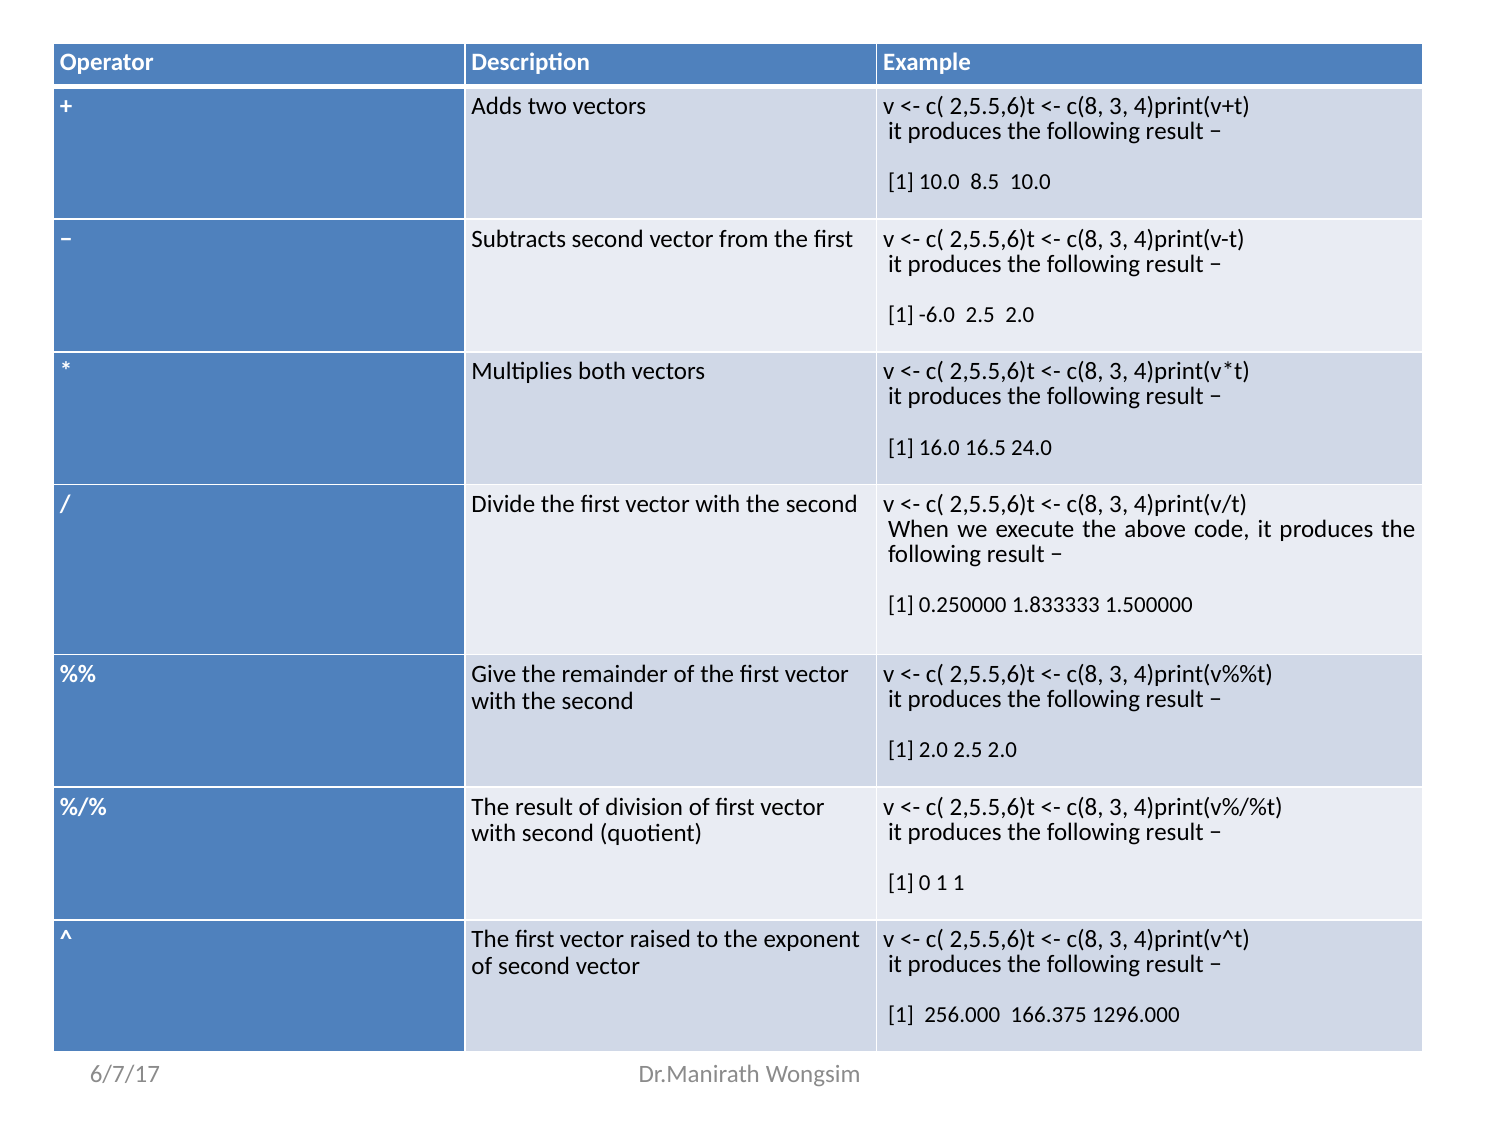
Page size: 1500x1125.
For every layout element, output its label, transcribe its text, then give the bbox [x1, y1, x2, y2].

table_cell v <- c( 2,5.5,6)t <- c(8, 3, 4)print(v*t) it produces the following result − [1] 16.0 16.5 24.0 [877, 353, 1422, 484]
table_cell ^ [54, 921, 464, 1051]
table_cell Give the remainder of the first vector with the second [466, 655, 876, 786]
table_cell Multiplies both vectors [466, 353, 876, 484]
text_box 6/7/17 [74, 1042, 425, 1103]
table_cell Divide the first vector with the second [466, 485, 876, 654]
table_cell v <- c( 2,5.5,6)t <- c(8, 3, 4)print(v+t) it produces the following result − [1] 10.0 8.5 10.0 [877, 89, 1422, 218]
table_cell %/% [54, 788, 464, 919]
table_cell v <- c( 2,5.5,6)t <- c(8, 3, 4)print(v%/%t) it produces the following result − [1] 0 1 1 [877, 788, 1422, 919]
table_cell v <- c( 2,5.5,6)t <- c(8, 3, 4)print(v-t) it produces the following result − [1] -6.0 2.5 2.0 [877, 220, 1422, 351]
table_cell − [54, 220, 464, 351]
table_cell * [54, 353, 464, 484]
table_cell The result of division of first vector with second (quotient) [466, 788, 876, 919]
table_cell The first vector raised to the exponent of second vector [466, 921, 876, 1051]
table_cell / [54, 485, 464, 654]
table_header Operator [54, 44, 464, 84]
table_cell v <- c( 2,5.5,6)t <- c(8, 3, 4)print(v/t) When we execute the above code, it produces the following result − [1] 0.250000 1.833333 1.500000 [877, 485, 1422, 654]
table_header Example [877, 44, 1422, 84]
table_header Description [466, 44, 876, 84]
table_cell %% [54, 655, 464, 786]
table_cell Adds two vectors [466, 89, 876, 218]
table_cell v <- c( 2,5.5,6)t <- c(8, 3, 4)print(v^t) it produces the following result − [1] 256.000 166.375 1296.000 [877, 921, 1422, 1051]
table_cell v <- c( 2,5.5,6)t <- c(8, 3, 4)print(v%%t) it produces the following result − [1] 2.0 2.5 2.0 [877, 655, 1422, 786]
text_box Dr.Manirath Wongsim [512, 1042, 988, 1103]
table_cell + [54, 89, 464, 218]
table_cell Subtracts second vector from the first [466, 220, 876, 351]
